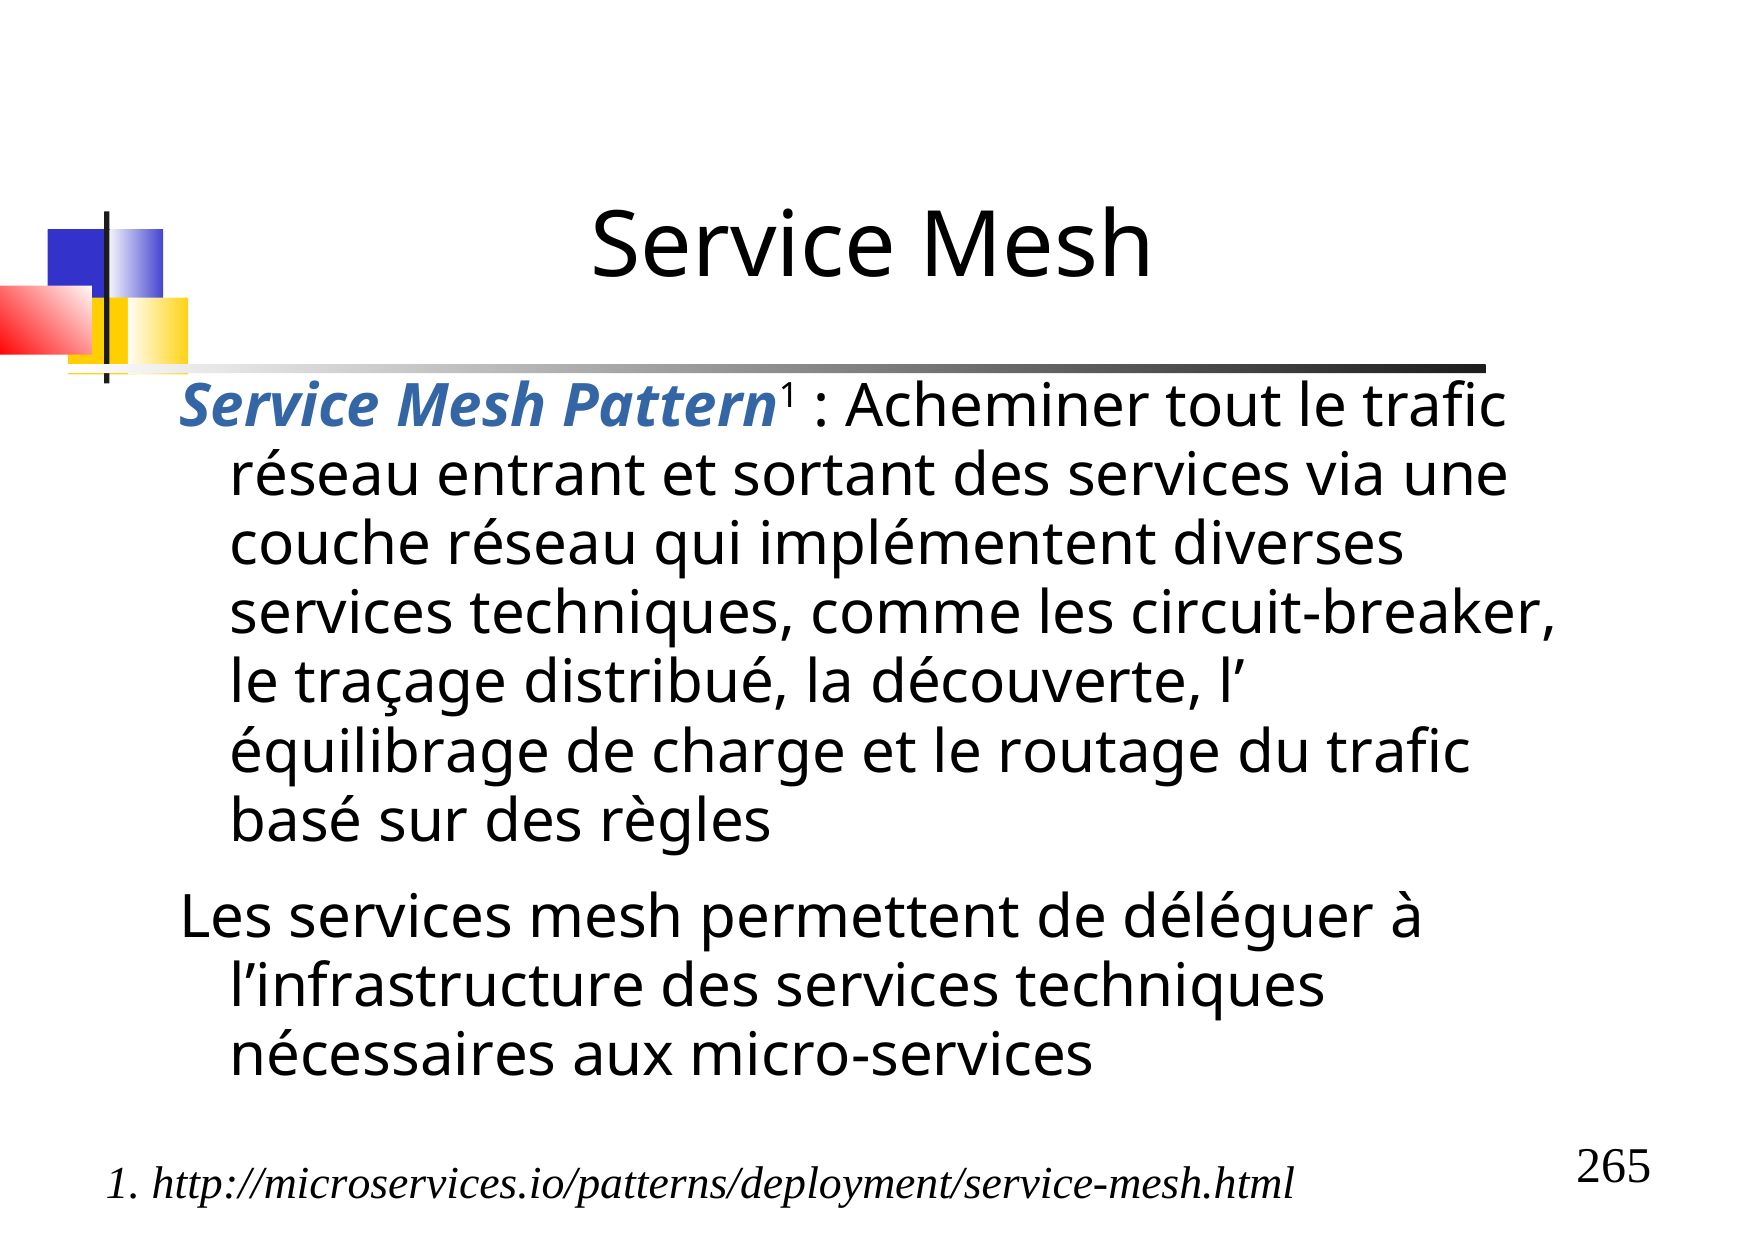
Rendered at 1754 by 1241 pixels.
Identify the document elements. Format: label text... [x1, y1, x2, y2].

text_box 1. http://microservices.io/patterns/deployment/service-mesh.html [90, 1149, 1312, 1217]
title Service Mesh [179, 139, 1567, 351]
list Service Mesh Pattern1 : Acheminer tout le trafic réseau entrant et sortant des services via une couche réseau qui implémentent diverses services techniques, comme les circuit-breaker, le traçage distribué, la découverte, l’ équilibrage de charge et le routage du trafic basé sur des règles Les services mesh permettent de déléguer à l’infrastructure des services techniques nécessaires aux micro-services [179, 371, 1567, 1091]
